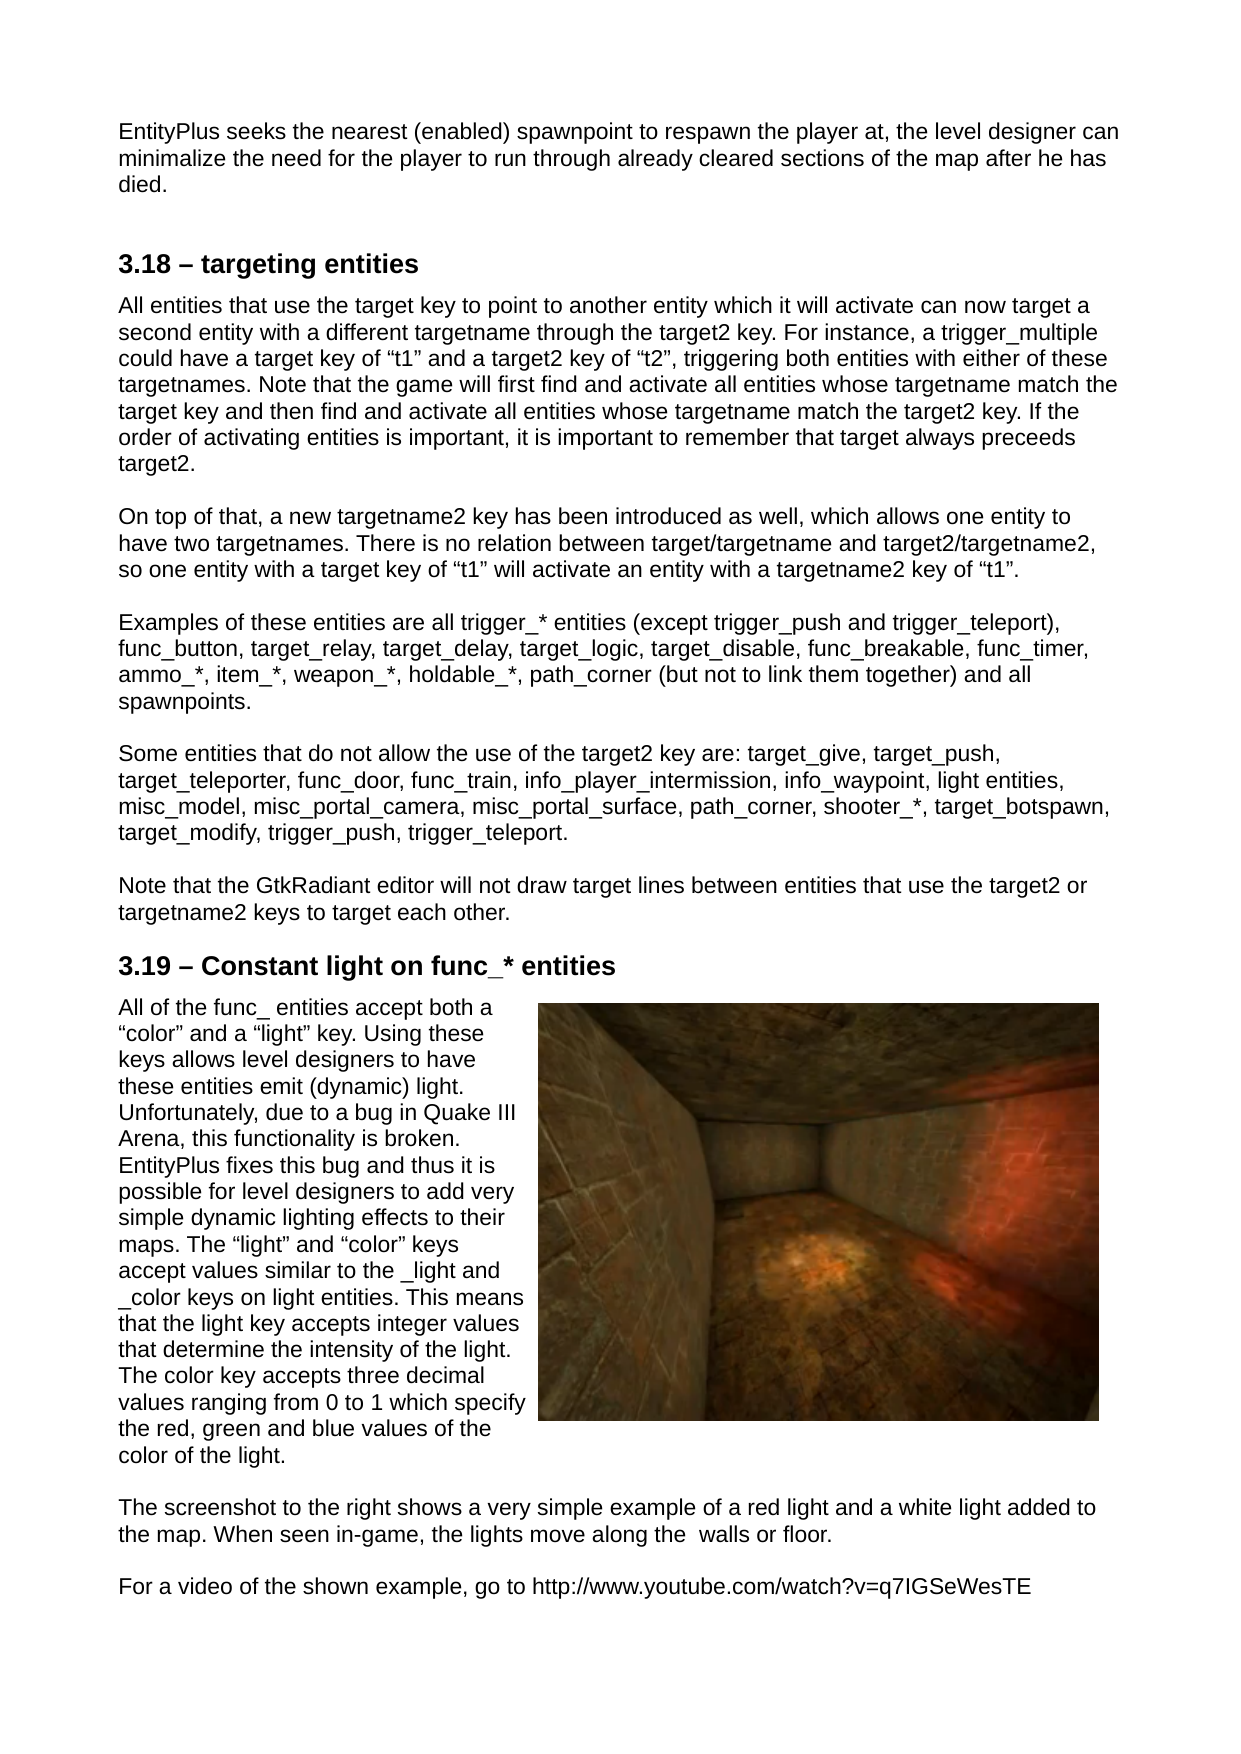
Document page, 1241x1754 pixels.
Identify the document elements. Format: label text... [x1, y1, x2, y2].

picture [538, 1003, 1099, 1421]
text All of the func_ entities accept both a “color” and a “light” key. Using these keys allows level designers to have these entities emit (dynamic) light. Unfortunately, due to a bug in Quake III Arena, this functionality is broken. EntityPlus fixes this bug and thus it is possible for level designers to add very simple dynamic lighting effects to their maps. The “light” and “color” keys accept values similar to the _light and _color keys on light entities. This means that the light key accepts integer values that determine the intensity of the light. The color key accepts three decimal values ranging from 0 to 1 which specify the red, green and blue values of the color of the light. [118, 993, 1122, 1468]
text Note that the GtkRadiant editor will not draw target lines between entities that use the target2 or targetname2 keys to target each other. [118, 872, 1122, 925]
text Some entities that do not allow the use of the target2 key are: target_give, target_push, target_teleporter, func_door, func_train, info_player_intermission, info_waypoint, light entities, misc_model, misc_portal_camera, misc_portal_surface, path_corner, shooter_*, target_botspawn, target_modify, trigger_push, trigger_teleport. [118, 740, 1122, 846]
text Examples of these entities are all trigger_* entities (except trigger_push and trigger_teleport), func_button, target_relay, target_delay, target_logic, target_disable, func_breakable, func_timer, ammo_*, item_*, weapon_*, holdable_*, path_corner (but not to link them together) and all spawnpoints. [118, 608, 1122, 714]
text For a video of the shown example, go to http://www.youtube.com/watch?v=q7IGSeWesTE [118, 1573, 1122, 1600]
text The screenshot to the right shows a very simple example of a red light and a white light added to the map. When seen in-game, the lights move along the walls or floor. [118, 1494, 1122, 1547]
subtitle 3.18 – targeting entities [118, 248, 1122, 280]
subtitle 3.19 – Constant light on func_* entities [118, 950, 1122, 981]
text On top of that, a new targetname2 key has been introduced as well, which allows one entity to have two targetnames. There is no relation between target/targetname and target2/targetname2, so one entity with a target key of “t1” will activate an entity with a targetname2 key of “t1”. [118, 503, 1122, 582]
text All entities that use the target key to point to another entity which it will activate can now target a second entity with a different targetname through the target2 key. For instance, a trigger_multiple could have a target key of “t1” and a target2 key of “t2”, triggering both entities with either of these targetnames. Note that the game will first find and activate all entities whose targetname match the target key and then find and activate all entities whose targetname match the target2 key. If the order of activating entities is important, it is important to remember that target always preceeds target2. [118, 292, 1122, 477]
text EntityPlus seeks the nearest (enabled) spawnpoint to respawn the player at, the level designer can minimalize the need for the player to run through already cleared sections of the map after he has died. [118, 118, 1122, 197]
